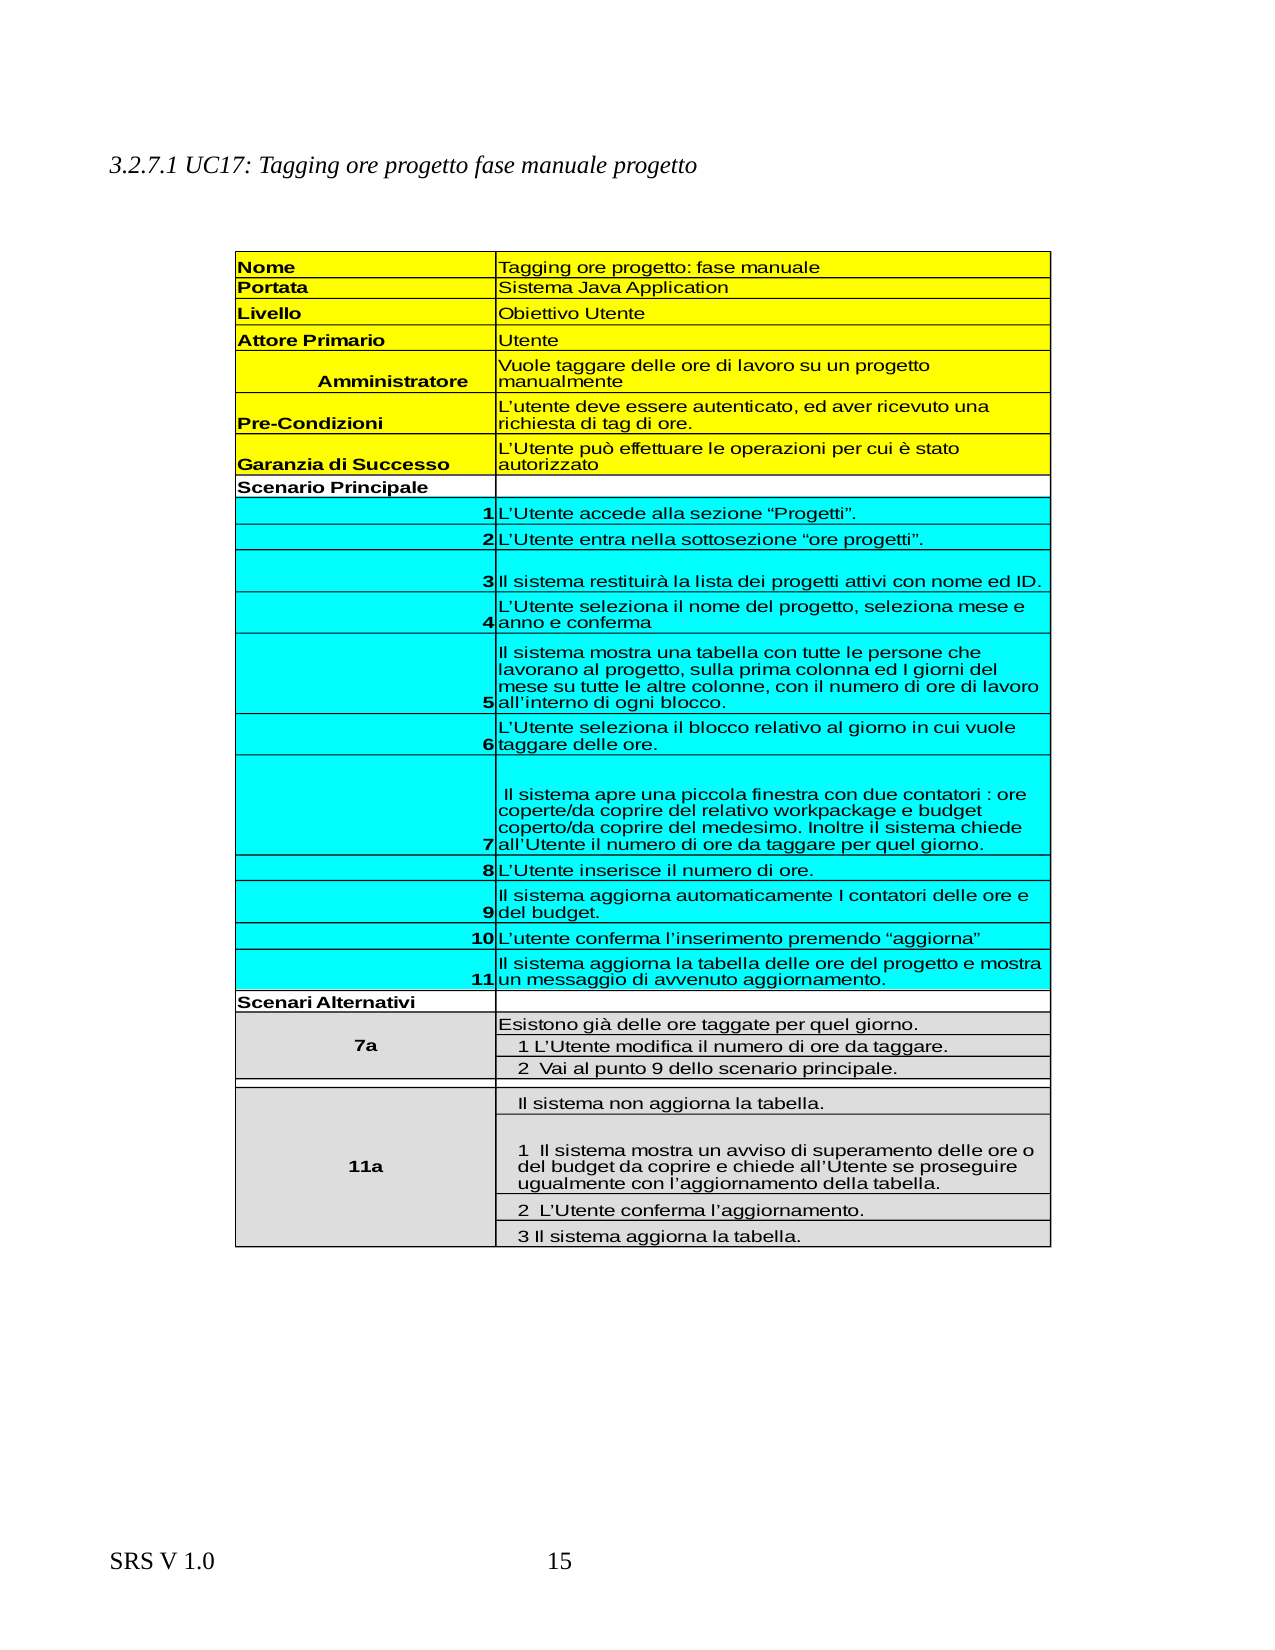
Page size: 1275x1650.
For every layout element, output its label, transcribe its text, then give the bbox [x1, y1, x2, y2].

subtitle 3.2.7.1 UC17: Tagging ore progetto fase manuale progetto [109, 150, 1162, 179]
